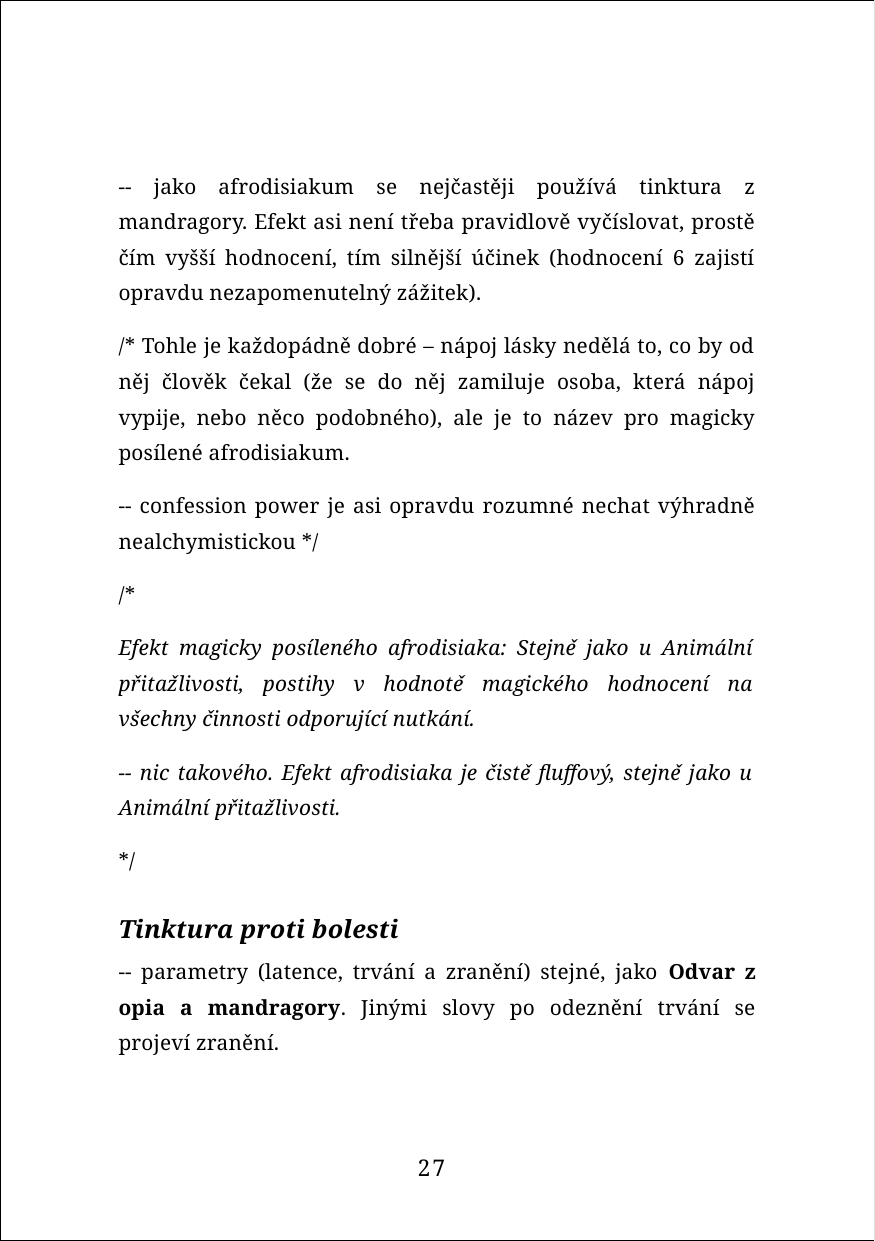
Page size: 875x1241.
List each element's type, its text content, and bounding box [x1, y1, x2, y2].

text -- confession power je asi opravdu rozumné nechat výhradně nealchymistickou */ [118, 491, 756, 555]
text -- parametry (latence, trvání a zranění) stejné, jako Odvar z opia a mandragory. Jinými slovy po odeznění trvání se projeví zranění. [118, 957, 756, 1057]
subtitle Tinktura proti bolesti [118, 911, 756, 945]
text /* [118, 580, 756, 608]
text -- nic takového. Efekt afrodisiaka je čistě fluffový, stejně jako u Animální přitažlivosti. [118, 758, 756, 822]
text Efekt magicky posíleného afrodisiaka: Stejně jako u Animální přitažlivosti, postihy v hodnotě magického hodnocení na všechny činnosti odporující nutkání. [118, 633, 756, 733]
text */ [118, 846, 756, 875]
text /* Tohle je každopádně dobré – nápoj lásky nedělá to, co by od něj člověk čekal (že se do něj zamiluje osoba, která nápoj vypije, nebo něco podobného), ale je to název pro magicky posílené afrodisiakum. [118, 332, 756, 467]
text -- jako afrodisiakum se nejčastěji používá tinktura z mandragory. Efekt asi není třeba pravidlově vyčíslovat, prostě čím vyšší hodnocení, tím silnější účinek (hodnocení 6 zajistí opravdu nezapomenutelný zážitek). [118, 172, 756, 307]
